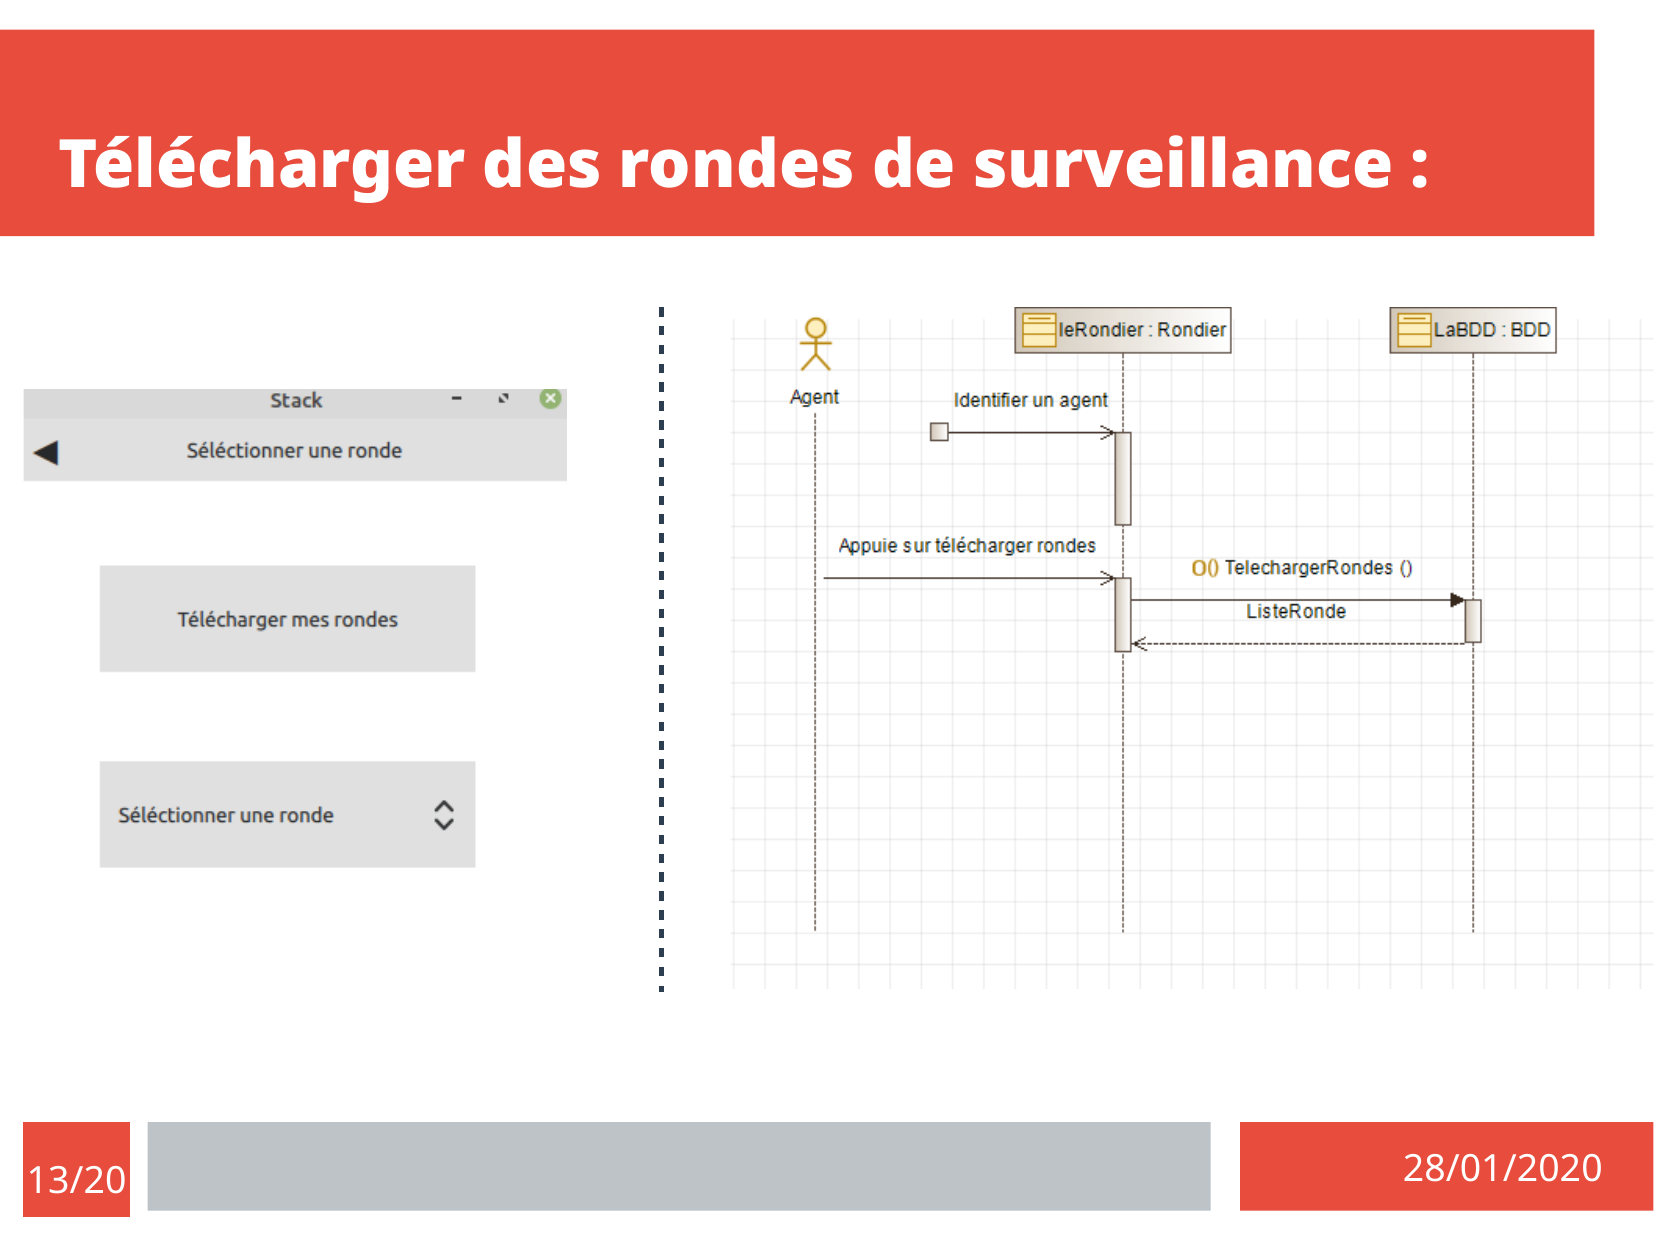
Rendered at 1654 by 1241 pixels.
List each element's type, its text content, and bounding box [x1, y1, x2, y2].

picture [730, 307, 1654, 989]
picture [23, 389, 567, 945]
text_box [23, 1122, 130, 1145]
title Télécharger des rondes de surveillance : [59, 59, 1595, 207]
text_box <numéro>/20 [11, 1145, 154, 1241]
text_box 28/01/2020 [1388, 1133, 1634, 1196]
